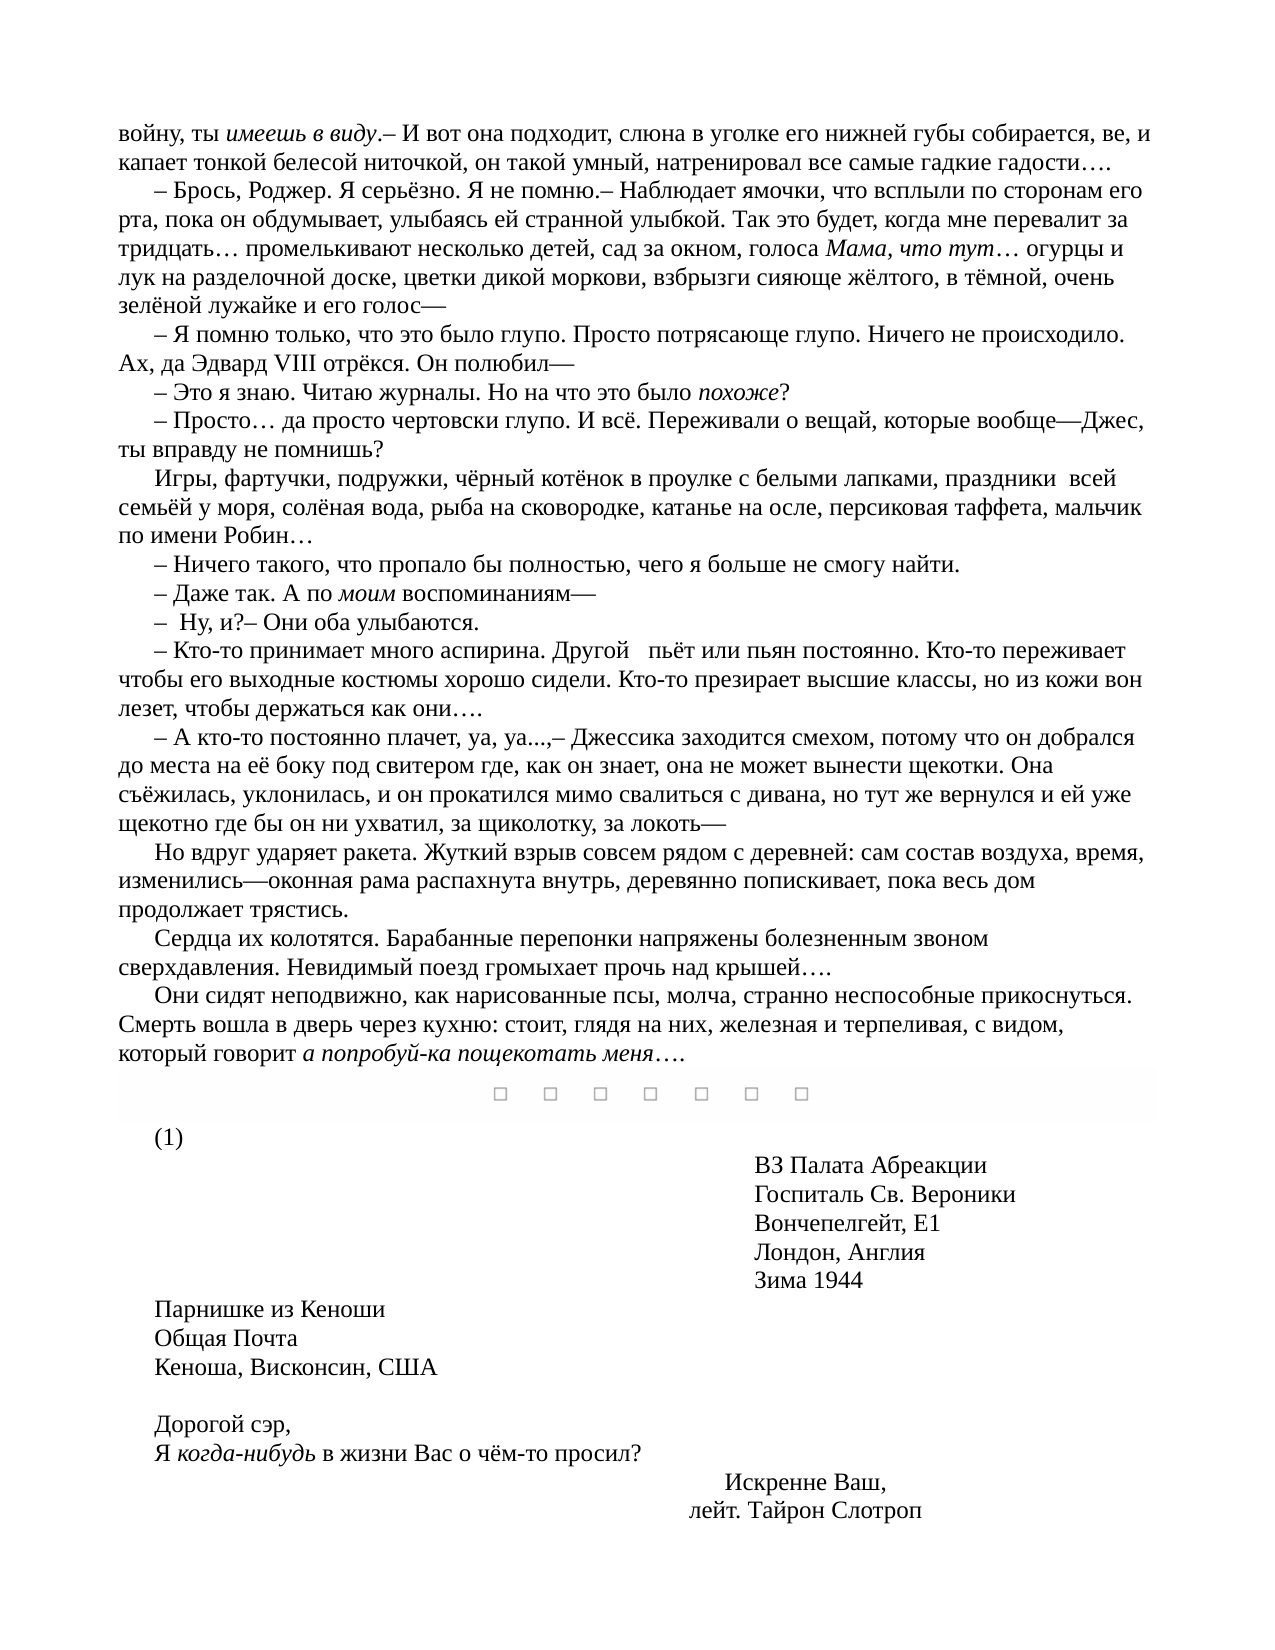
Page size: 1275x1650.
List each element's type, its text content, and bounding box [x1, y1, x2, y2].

text Искренне Ваш, [118, 1467, 1157, 1496]
text – Брось, Роджер. Я серьёзно. Я не помню.– Наблюдает ямочки, что всплыли по сторонам его рта, пока он обдумывает, улыбаясь ей странной улыбкой. Так это будет, когда мне перевалит за тридцать… промелькивают несколько детей, сад за окном, голоса Мама, что тут… огурцы и лук на разделочной доске, цветки дикой моркови, взбрызги сияюще жёлтого, в тёмной, очень зелёной лужайке и его голос— [118, 176, 1157, 319]
text Госпиталь Св. Вероники [118, 1179, 1157, 1208]
text – Просто… да просто чертовски глупо. И всё. Переживали о вещай, которые вообще—Джес, ты вправду не помнишь? [118, 406, 1157, 463]
text Игры, фартучки, подружки, чёрный котёнок в проулке с белыми лапками, праздники всей семьёй у моря, солёная вода, рыба на сковородке, катанье на осле, персиковая таффета, мальчик по имени Робин… [118, 463, 1157, 549]
text (1) [118, 1122, 1157, 1151]
text Сердца их колотятся. Барабанные перепонки напряжены болезненным звоном сверхдавления. Невидимый поезд громыхает прочь над крышей…. [118, 923, 1157, 981]
text – Это я знаю. Читаю журналы. Но на что это было похоже? [118, 377, 1157, 406]
text Парнишке из Кеноши [118, 1294, 1157, 1323]
text – Ничего такого, что пропало бы полностью, чего я больше не смогу найти. [118, 549, 1157, 578]
text Зима 1944 [118, 1266, 1157, 1294]
text – Ну, и?– Они оба улыбаются. [118, 607, 1157, 636]
text Кеноша, Висконсин, США [118, 1352, 1157, 1381]
picture [118, 1067, 1157, 1122]
text войну, ты имеешь в виду.– И вот она подходит, слюна в уголке его нижней губы собирается, ве, и капает тонкой белесой ниточкой, он такой умный, натренировал все самые гадкие гадости…. [118, 118, 1157, 176]
text – Кто-то принимает много аспирина. Другой пьёт или пьян постоянно. Кто-то переживает чтобы его выходные костюмы хорошо сидели. Кто-то презирает высшие классы, но из кожи вон лезет, чтобы держаться как они…. [118, 636, 1157, 722]
text Они сидят неподвижно, как нарисованные псы, молча, странно неспособные прикоснуться. Смерть вошла в дверь через кухню: стоит, глядя на них, железная и терпеливая, с видом, который говорит а попробуй-ка пощекотать меня…. [118, 981, 1157, 1067]
text Я когда-нибудь в жизни Вас о чём-то просил? [118, 1438, 1157, 1467]
text Но вдруг ударяет ракета. Жуткий взрыв совсем рядом с деревней: сам состав воздуха, время, изменились—оконная рама распахнута внутрь, деревянно попискивает, пока весь дом продолжает трястись. [118, 837, 1157, 923]
text – А кто-то постоянно плачет, уа, уа...,– Джессика заходится смехом, потому что он добрался до места на её боку под свитером где, как он знает, она не может вынести щекотки. Она съёжилась, уклонилась, и он прокатился мимо свалиться с дивана, но тут же вернулся и ей уже щекотно где бы он ни ухватил, за щиколотку, за локоть— [118, 722, 1157, 837]
text лейт. Тайрон Слотроп [118, 1496, 1157, 1524]
text Лондон, Англия [118, 1237, 1157, 1266]
text ВЗ Палата Абреакции [118, 1151, 1157, 1179]
text Общая Почта [118, 1323, 1157, 1352]
text – Даже так. А по моим воспоминаниям— [118, 578, 1157, 607]
text Вончепелгейт, Е1 [118, 1208, 1157, 1237]
text Дорогой сэр, [118, 1409, 1157, 1438]
text – Я помню только, что это было глупо. Просто потрясающе глупо. Ничего не происходило. Ах, да Эдвард VIII отрёкся. Он полюбил— [118, 319, 1157, 377]
